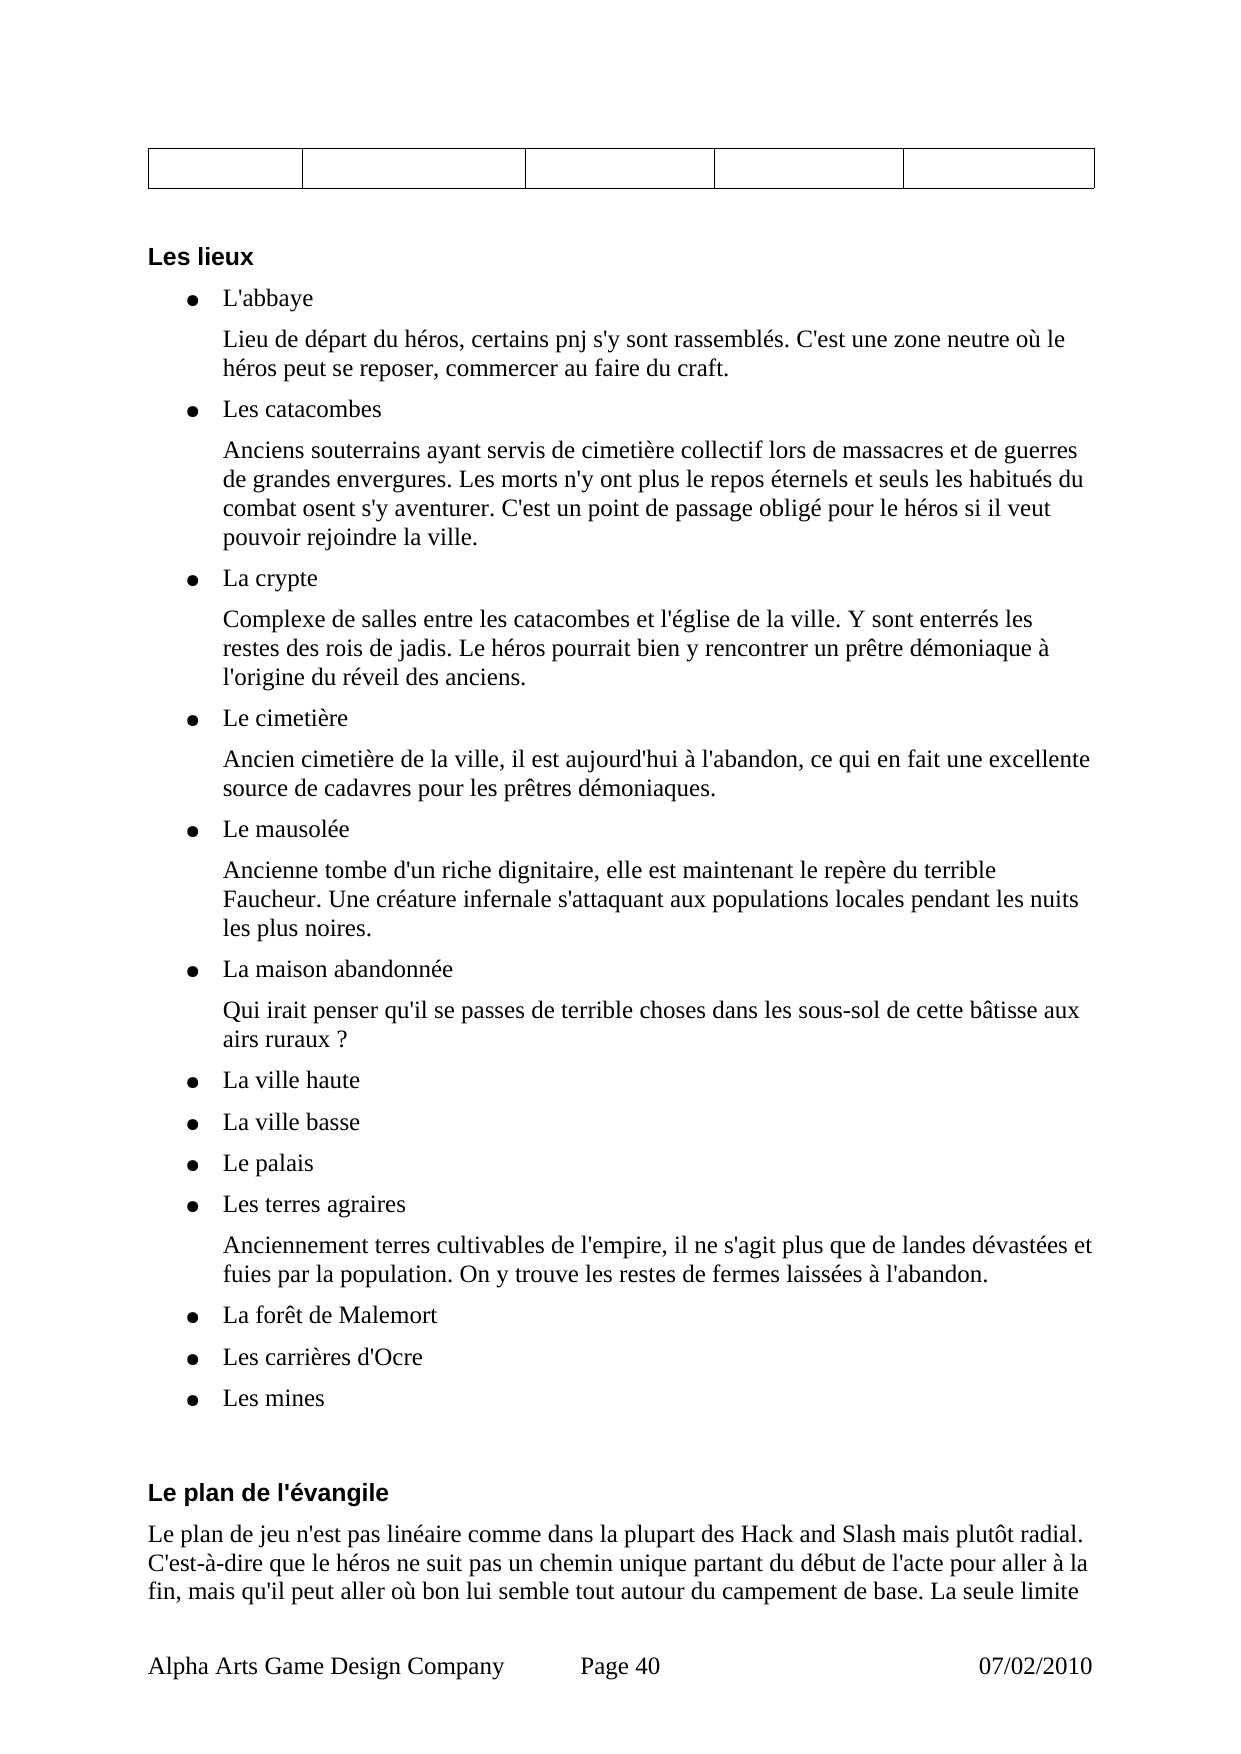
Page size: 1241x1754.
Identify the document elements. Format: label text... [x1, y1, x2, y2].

table_cell [715, 149, 903, 188]
list Le palais [185, 1148, 1092, 1177]
list La crypte [185, 563, 1092, 592]
list Le cimetière [185, 703, 1092, 732]
table_cell [526, 149, 714, 188]
list Les terres agraires [185, 1189, 1092, 1218]
list Complexe de salles entre les catacombes et l'église de la ville. Y sont enterrés les restes des rois de jadis. Le héros pourrait bien y rencontrer un prêtre démoniaque à l'origine du réveil des anciens. [185, 604, 1092, 690]
subtitle Les lieux [148, 242, 1092, 270]
list Les catacombes [185, 394, 1092, 423]
list La ville basse [185, 1107, 1092, 1135]
list Les mines [185, 1383, 1092, 1412]
table_cell [149, 149, 302, 188]
list La forêt de Malemort [185, 1300, 1092, 1329]
table_cell [904, 149, 1094, 188]
subtitle Le plan de l'évangile [148, 1478, 1092, 1506]
list La ville haute [185, 1065, 1092, 1094]
list Lieu de départ du héros, certains pnj s'y sont rassemblés. C'est une zone neutre où le héros peut se reposer, commercer au faire du craft. [185, 324, 1092, 382]
table_cell [303, 149, 525, 188]
text Le plan de jeu n'est pas linéaire comme dans la plupart des Hack and Slash mais plutôt radial. C'est-à-dire que le héros ne suit pas un chemin unique partant du début de l'acte pour aller à la fin, mais qu'il peut aller où bon lui semble tout autour du campement de base. La seule limite [148, 1519, 1092, 1605]
list L'abbaye [185, 283, 1092, 312]
list Qui irait penser qu'il se passes de terrible choses dans les sous-sol de cette bâtisse aux airs ruraux ? [185, 995, 1092, 1053]
list Ancienne tombe d'un riche dignitaire, elle est maintenant le repère du terrible Faucheur. Une créature infernale s'attaquant aux populations locales pendant les nuits les plus noires. [185, 855, 1092, 942]
list Anciens souterrains ayant servis de cimetière collectif lors de massacres et de guerres de grandes envergures. Les morts n'y ont plus le repos éternels et seuls les habitués du combat osent s'y aventurer. C'est un point de passage obligé pour le héros si il veut pouvoir rejoindre la ville. [185, 435, 1092, 550]
list La maison abandonnée [185, 954, 1092, 983]
list Le mausolée [185, 814, 1092, 843]
list Ancien cimetière de la ville, il est aujourd'hui à l'abandon, ce qui en fait une excellente source de cadavres pour les prêtres démoniaques. [185, 744, 1092, 802]
list Les carrières d'Ocre [185, 1342, 1092, 1370]
list Anciennement terres cultivables de l'empire, il ne s'agit plus que de landes dévastées et fuies par la population. On y trouve les restes de fermes laissées à l'abandon. [185, 1230, 1092, 1288]
